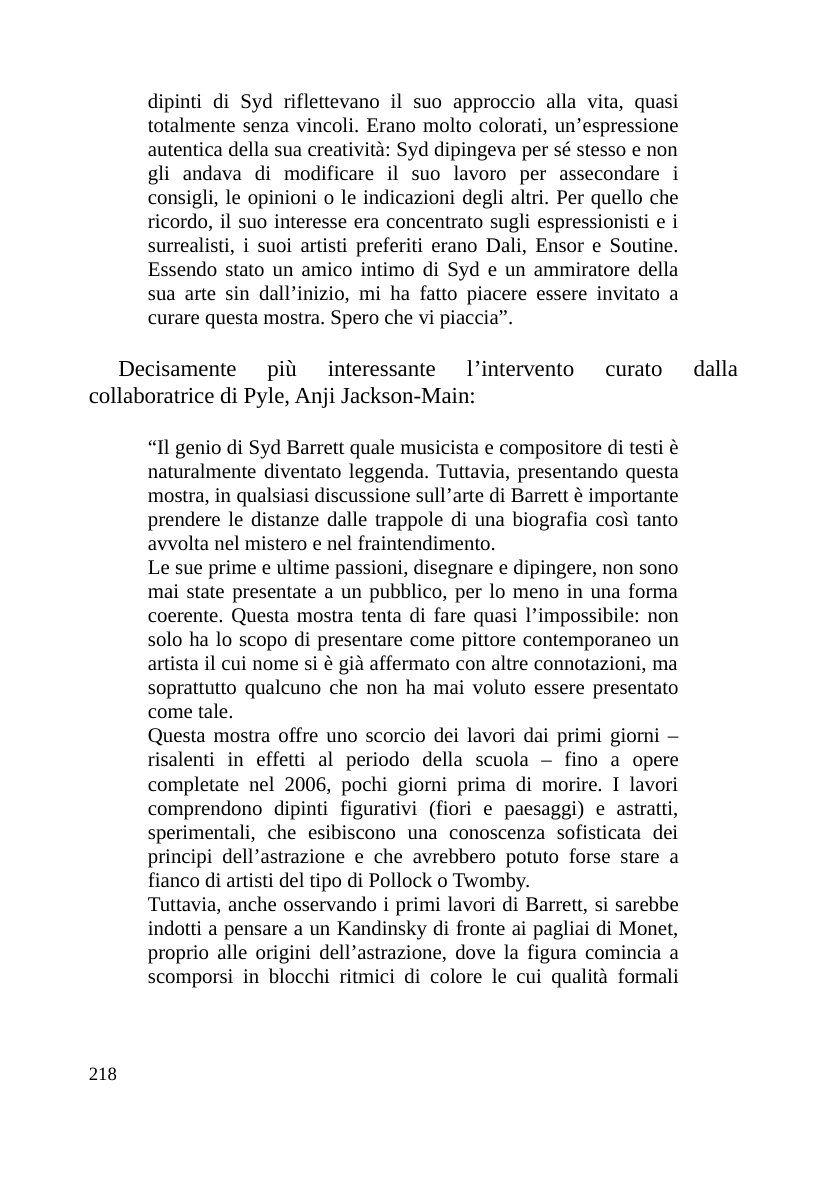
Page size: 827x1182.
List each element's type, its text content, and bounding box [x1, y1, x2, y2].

text Questa mostra offre uno scorcio dei lavori dai primi giorni – risalenti in effetti al periodo della scuola – fino a opere completate nel 2006, pochi giorni prima di morire. I lavori comprendono dipinti figurativi (fiori e paesaggi) e astratti, sperimentali, che esibiscono una conoscenza sofisticata dei principi dell’astrazione e che avrebbero potuto forse stare a fianco di artisti del tipo di Pollock o Twomby. [148, 723, 679, 892]
text dipinti di Syd riflettevano il suo approccio alla vita, quasi totalmente senza vincoli. Erano molto colorati, un’espressione autentica della sua creatività: Syd dipingeva per sé stesso e non gli andava di modificare il suo lavoro per assecondare i consigli, le opinioni o le indicazioni degli altri. Per quello che ricordo, il suo interesse era concentrato sugli espressionisti e i surrealisti, i suoi artisti preferiti erano Dali, Ensor e Soutine. Essendo stato un amico intimo di Syd e un ammiratore della sua arte sin dall’inizio, mi ha fatto piacere essere invitato a curare questa mostra. Spero che vi piaccia”. [148, 88, 679, 329]
text Tuttavia, anche osservando i primi lavori di Barrett, si sarebbe indotti a pensare a un Kandinsky di fronte ai pagliai di Monet, proprio alle origini dell’astrazione, dove la figura comincia a scomporsi in blocchi ritmici di colore le cui qualità formali [148, 892, 679, 988]
text Le sue prime e ultime passioni, disegnare e dipingere, non sono mai state presentate a un pubblico, per lo meno in una forma coerente. Questa mostra tenta di fare quasi l’impossibile: non solo ha lo scopo di presentare come pittore contemporaneo un artista il cui nome si è già affermato con altre connotazioni, ma soprattutto qualcuno che non ha mai voluto essere presentato come tale. [148, 555, 679, 723]
text “Il genio di Syd Barrett quale musicista e compositore di testi è naturalmente diventato leggenda. Tuttavia, presentando questa mostra, in qualsiasi discussione sull’arte di Barrett è importante prendere le distanze dalle trappole di una biografia così tanto avvolta nel mistero e nel fraintendimento. [148, 434, 679, 555]
text Decisamente più interessante l’intervento curato dalla collaboratrice di Pyle, Anji Jackson-Main: [88, 356, 738, 408]
